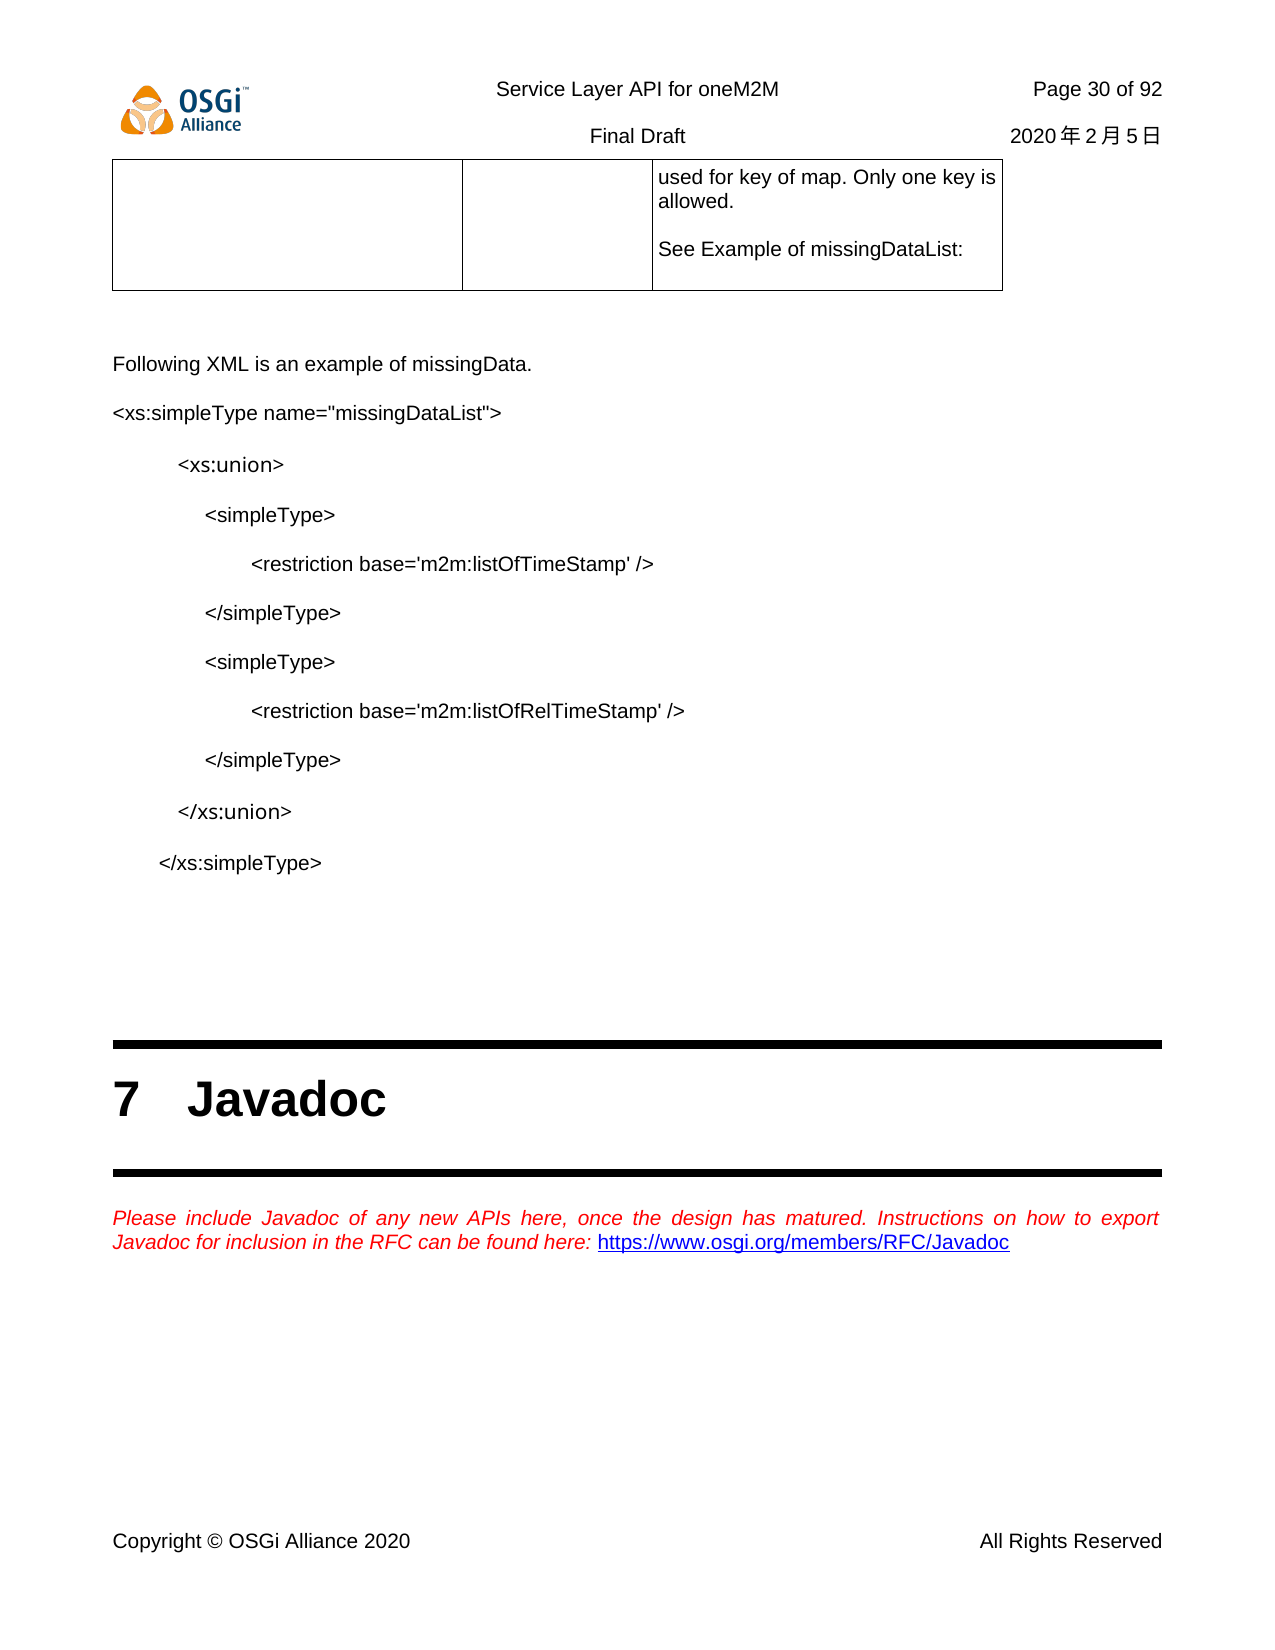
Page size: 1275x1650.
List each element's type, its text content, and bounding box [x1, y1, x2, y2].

table_cell [113, 160, 462, 290]
text <xs:simpleType name="missingDataList"> [112, 401, 1162, 425]
text </simpleType> [112, 601, 1162, 625]
text <simpleType> [112, 650, 1162, 674]
text Following XML is an example of missingData. [112, 352, 1162, 376]
text <xs:union> [112, 450, 1162, 478]
text </xs:union> [112, 797, 1162, 825]
text </simpleType> [112, 748, 1162, 772]
text Please include Javadoc of any new APIs here, once the design has matured. Instructions on how to export Javadoc for inclusion in the RFC can be found here: https://www.osgi.org/members/RFC/Javadoc [112, 1206, 1162, 1254]
table_cell [463, 160, 652, 290]
text </xs:simpleType> [112, 850, 1162, 874]
subtitle Javadoc [112, 1041, 1162, 1177]
text <restriction base='m2m:listOfTimeStamp' /> [112, 552, 1162, 576]
table_cell used for key of map. Only one key is allowed. See Example of missingDataList: [653, 160, 1002, 290]
picture [113, 78, 257, 142]
text <restriction base='m2m:listOfRelTimeStamp' /> [112, 699, 1162, 723]
text <simpleType> [112, 503, 1162, 527]
